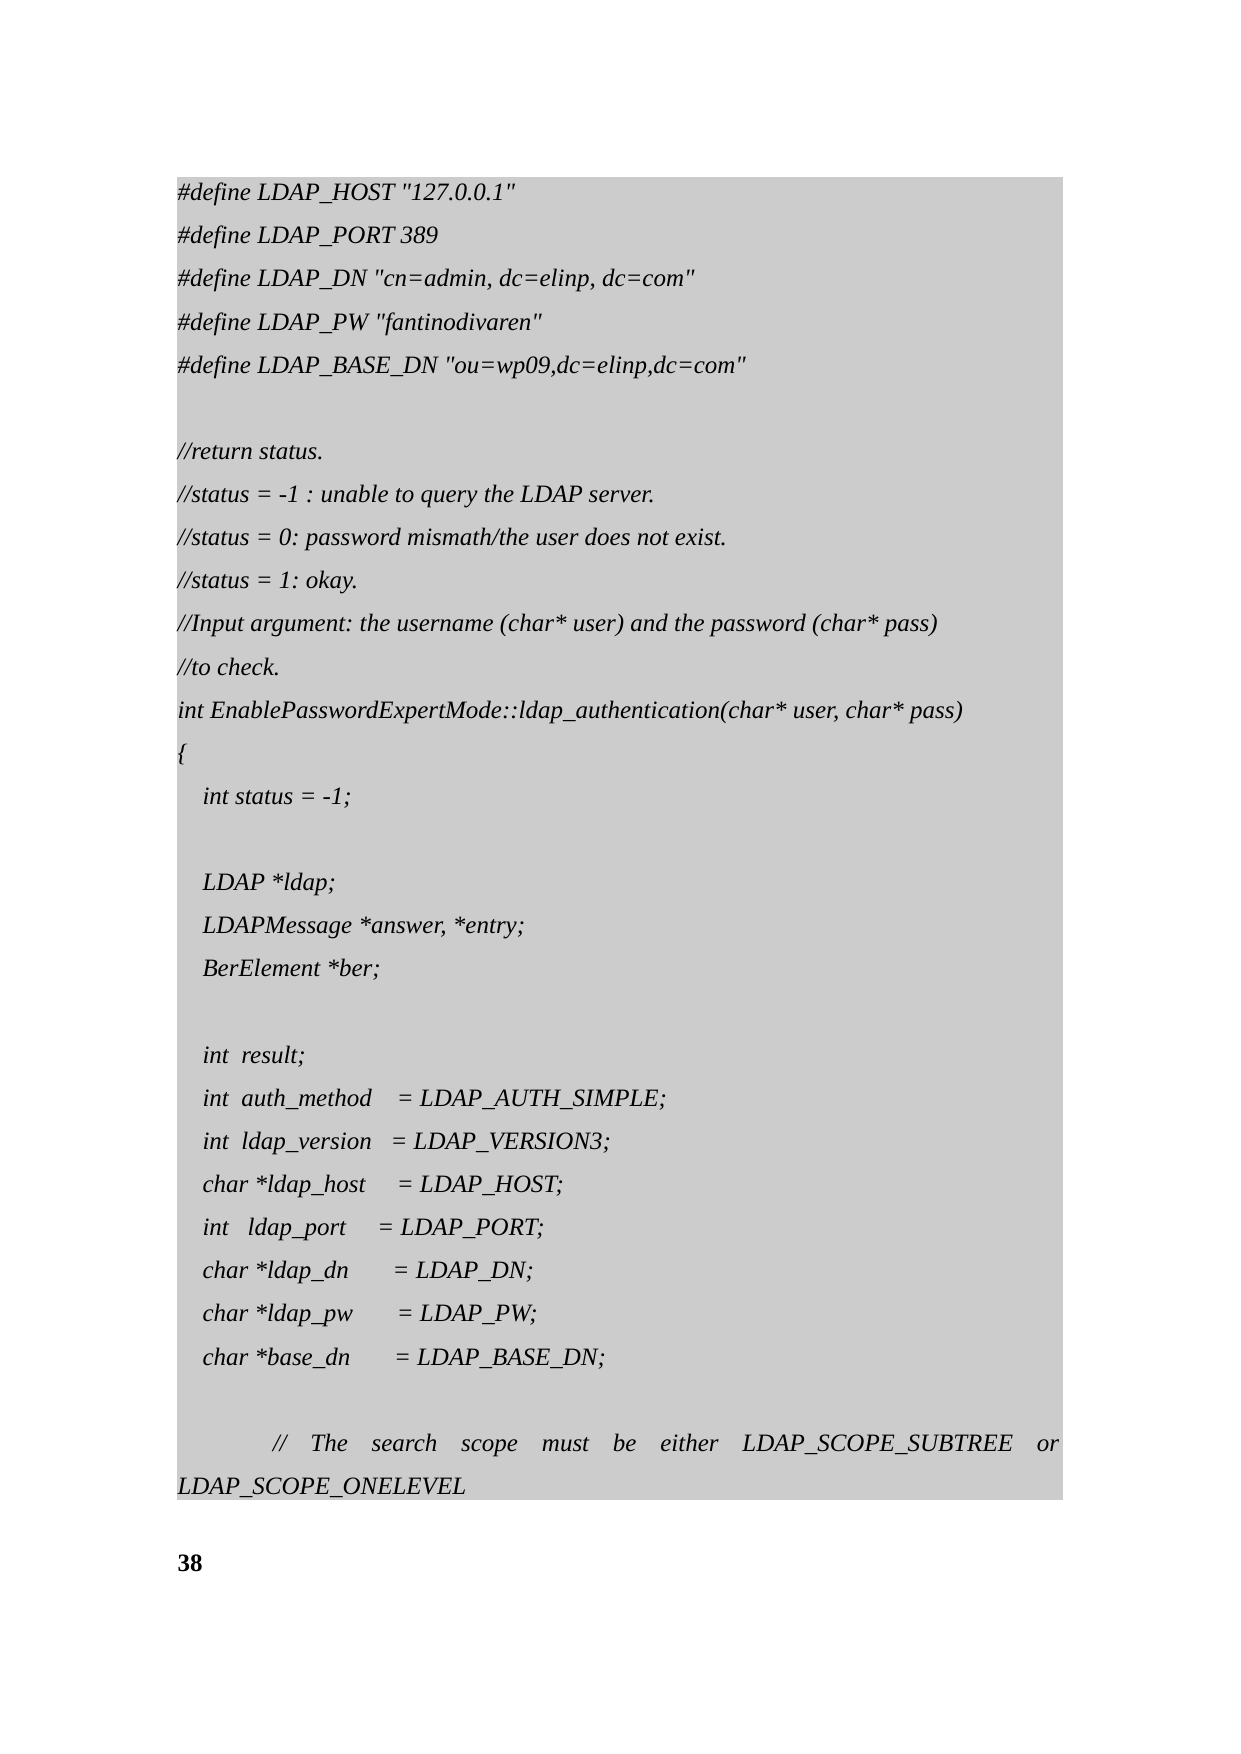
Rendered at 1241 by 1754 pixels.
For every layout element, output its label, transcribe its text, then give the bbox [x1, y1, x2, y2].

text LDAPMessage *answer, *entry; [177, 910, 1063, 939]
text int status = -1; [177, 781, 1063, 810]
text //status = -1 : unable to query the LDAP server. [177, 479, 1063, 508]
text //to check. [177, 652, 1063, 680]
text char *base_dn = LDAP_BASE_DN; [177, 1342, 1063, 1370]
text char *ldap_host = LDAP_HOST; [177, 1169, 1063, 1198]
text #define LDAP_PORT 389 [177, 220, 1063, 249]
text //Input argument: the username (char* user) and the password (char* pass) [177, 608, 1063, 637]
text //status = 0: password mismath/the user does not exist. [177, 522, 1063, 551]
text int auth_method = LDAP_AUTH_SIMPLE; [177, 1083, 1063, 1112]
text #define LDAP_BASE_DN "ou=wp09,dc=elinp,dc=com" [177, 350, 1063, 378]
text //status = 1: okay. [177, 565, 1063, 594]
text #define LDAP_HOST "127.0.0.1" [177, 177, 1063, 206]
text char *ldap_pw = LDAP_PW; [177, 1298, 1063, 1327]
text int ldap_version = LDAP_VERSION3; [177, 1126, 1063, 1155]
text LDAP *ldap; [177, 867, 1063, 896]
text #define LDAP_DN "cn=admin, dc=elinp, dc=com" [177, 263, 1063, 292]
text #define LDAP_PW "fantinodivaren" [177, 307, 1063, 335]
text //return status. [177, 436, 1063, 465]
text char *ldap_dn = LDAP_DN; [177, 1255, 1063, 1284]
text int result; [177, 1040, 1063, 1068]
text { [177, 738, 1063, 767]
text // The search scope must be either LDAP_SCOPE_SUBTREE or LDAP_SCOPE_ONELEVEL [177, 1428, 1063, 1500]
text int EnablePasswordExpertMode::ldap_authentication(char* user, char* pass) [177, 695, 1063, 723]
text int ldap_port = LDAP_PORT; [177, 1212, 1063, 1241]
text BerElement *ber; [177, 953, 1063, 982]
